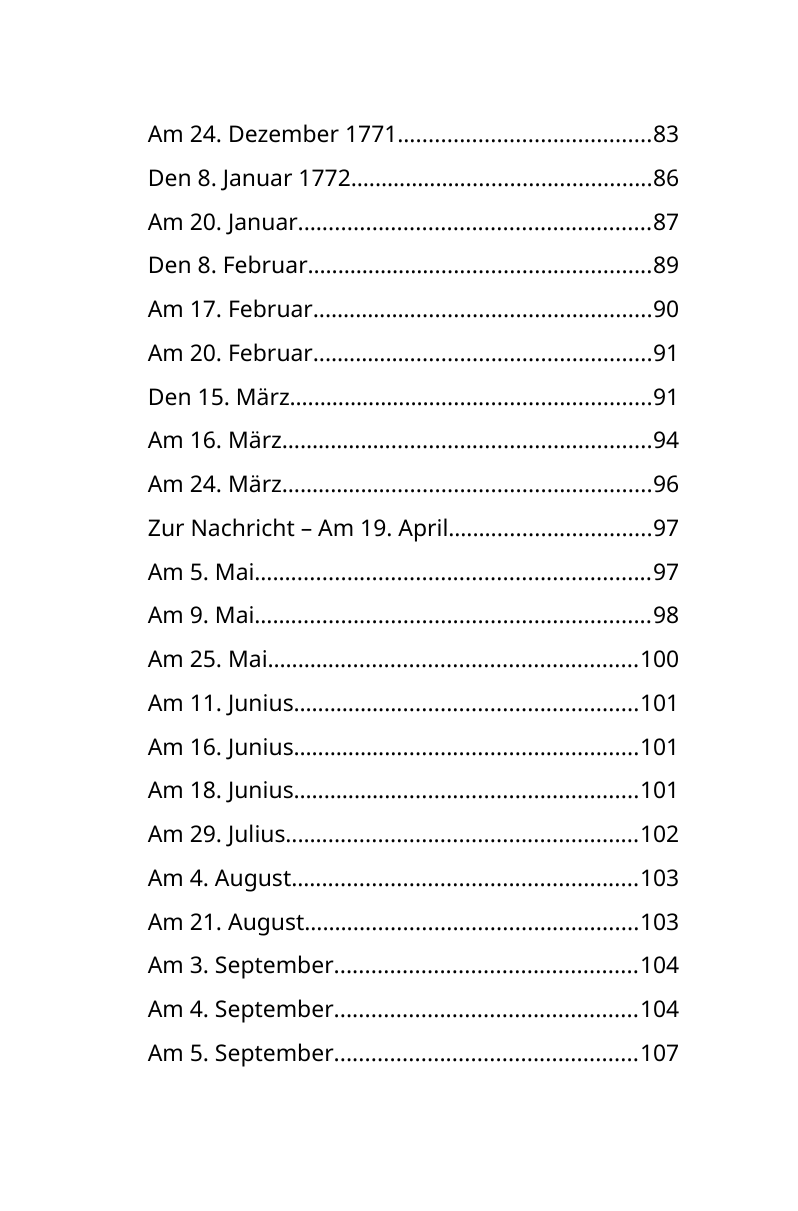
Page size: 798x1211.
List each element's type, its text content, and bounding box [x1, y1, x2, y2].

text Am 20. Februar 91 [148, 337, 679, 368]
text Am 18. Junius 101 [148, 774, 679, 806]
text Am 5. Mai 97 [148, 556, 679, 587]
text Am 24. März 96 [148, 468, 679, 499]
text Am 20. Januar 87 [148, 206, 679, 237]
text Den 15. März 91 [148, 381, 679, 412]
text Am 25. Mai 100 [148, 643, 679, 674]
text Am 16. März 94 [148, 424, 679, 456]
text Am 16. Junius 101 [148, 731, 679, 762]
text Am 3. September 104 [148, 949, 679, 981]
text Am 4. August 103 [148, 862, 679, 893]
text Am 9. Mai 98 [148, 599, 679, 631]
text Am 5. September 107 [148, 1037, 679, 1068]
text Am 17. Februar 90 [148, 293, 679, 324]
text Am 21. August 103 [148, 906, 679, 937]
text Zur Nachricht – Am 19. April 97 [148, 512, 679, 543]
text Den 8. Februar 89 [148, 249, 679, 281]
text Am 29. Julius 102 [148, 818, 679, 849]
text Am 11. Junius 101 [148, 687, 679, 718]
text Den 8. Januar 1772 86 [148, 162, 679, 193]
text Am 4. September 104 [148, 993, 679, 1024]
text Am 24. Dezember 1771 83 [148, 118, 679, 149]
